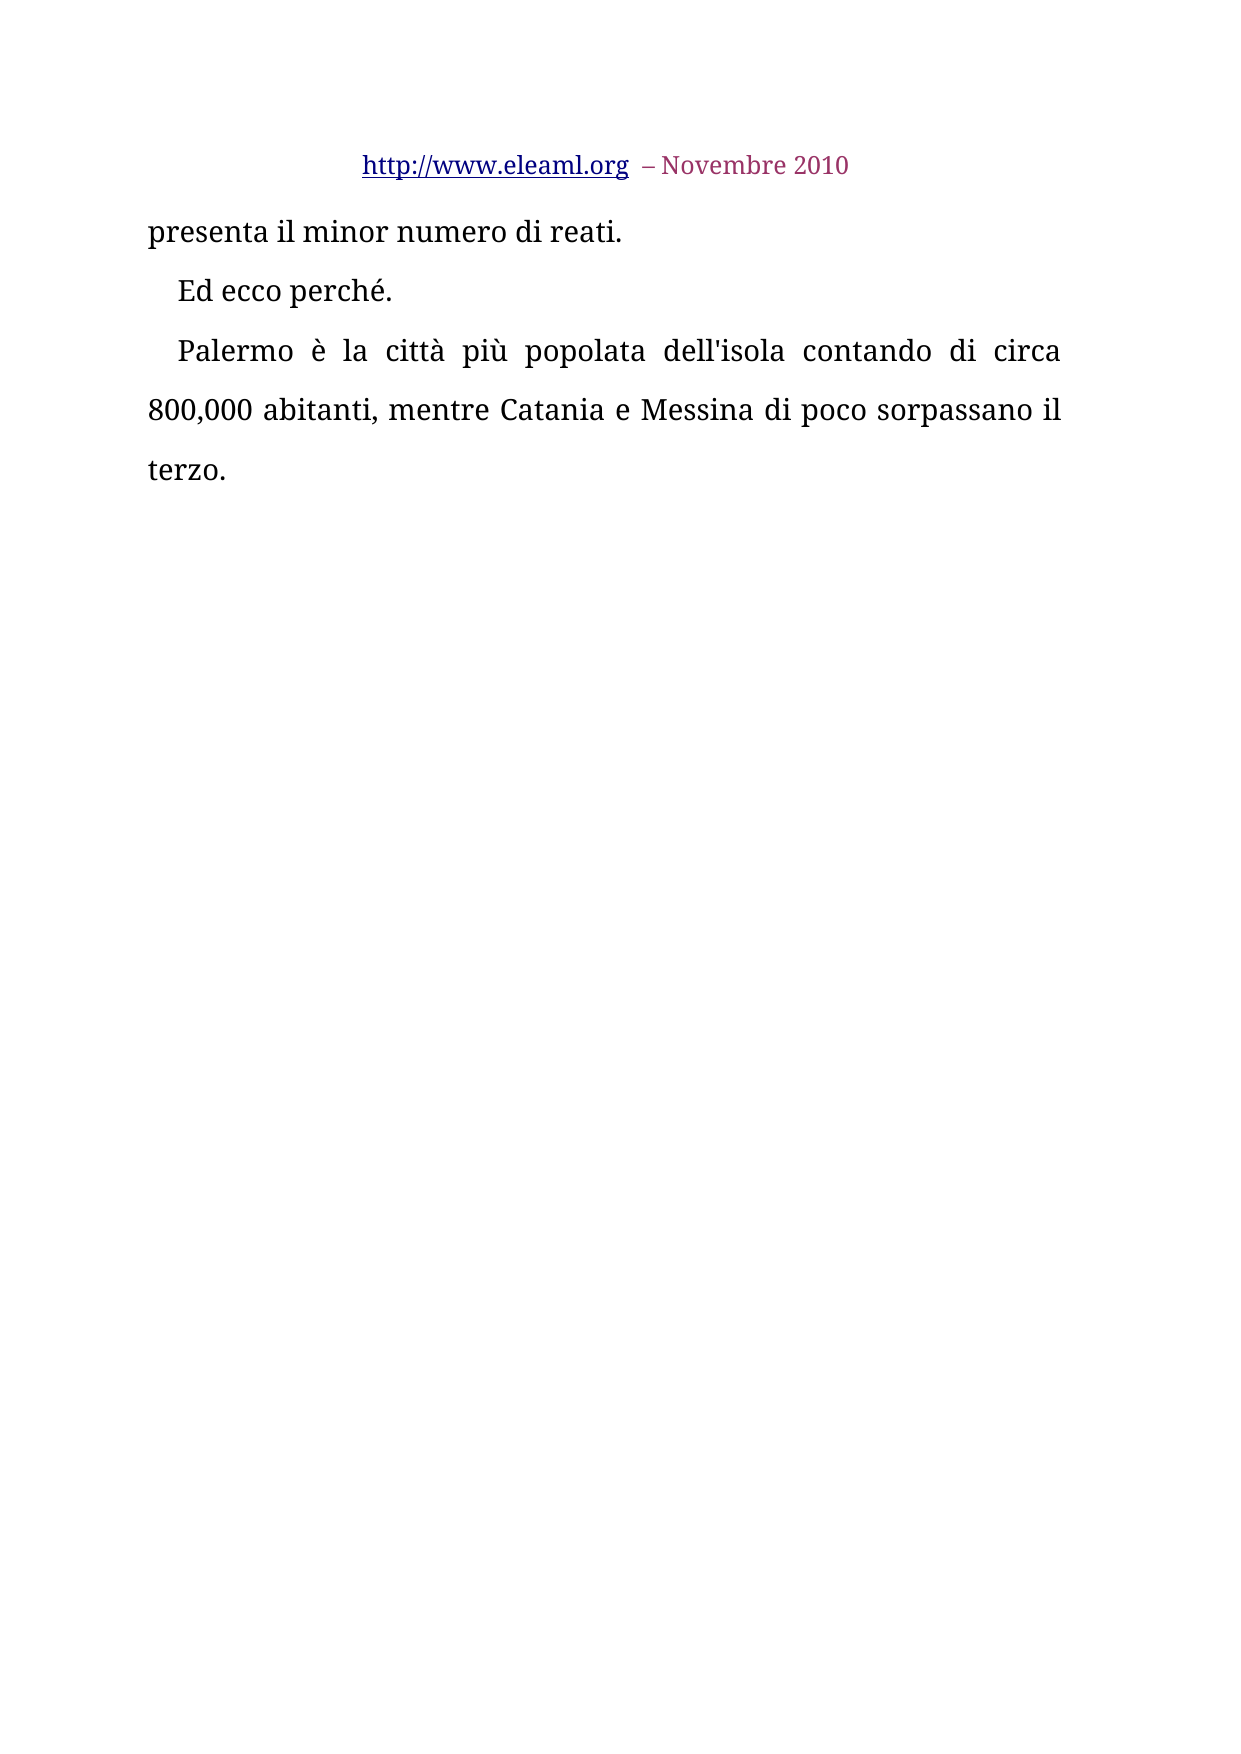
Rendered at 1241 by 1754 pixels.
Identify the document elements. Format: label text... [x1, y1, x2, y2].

text Ed ecco perché. [148, 271, 1063, 310]
text Palermo è la città più popolata dell'isola contando di circa 800,000 abitanti, mentre Catania e Messina di poco sorpassano il terzo. [148, 330, 1063, 489]
text presenta il minor numero di reati. [148, 211, 1063, 251]
